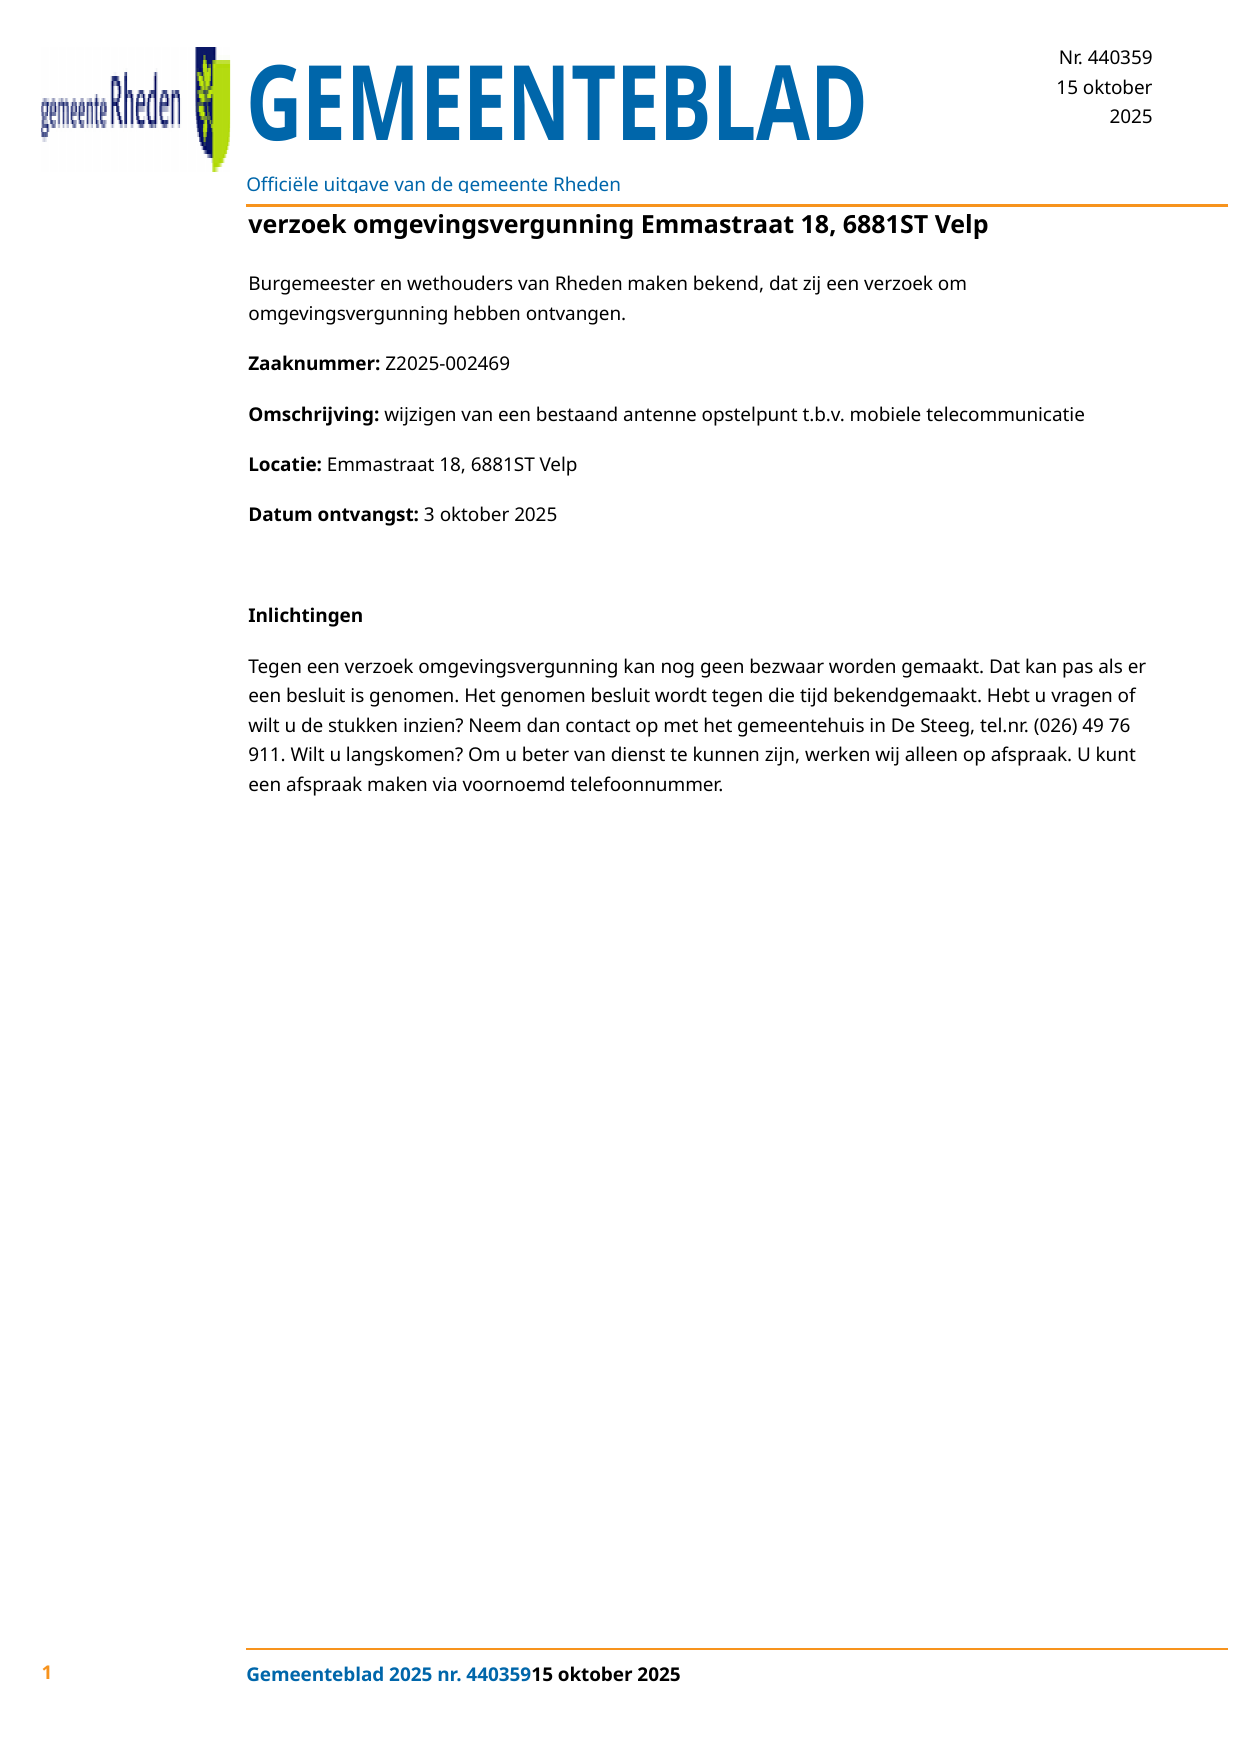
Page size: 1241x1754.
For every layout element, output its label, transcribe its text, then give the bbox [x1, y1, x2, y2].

text Datum ontvangst: 3 oktober 2025 [248, 502, 1152, 527]
picture [41, 47, 231, 172]
text verzoek omgevingsvergunning Emmastraat 18, 6881ST Velp [248, 207, 1152, 241]
text Locatie: Emmastraat 18, 6881ST Velp [248, 451, 1152, 477]
text Tegen een verzoek omgevingsvergunning kan nog geen bezwaar worden gemaakt. Dat kan pas als er een besluit is genomen. Het genomen besluit wordt tegen die tijd bekendgemaakt. Hebt u vragen of wilt u de stukken inzien? Neem dan contact op met het gemeentehuis in De Steeg, tel.nr. (026) 49 76 911. Wilt u langskomen? Om u beter van dienst te kunnen zijn, werken wij alleen op afspraak. U kunt een afspraak maken via voornoemd telefoonnummer. [248, 653, 1152, 797]
text Burgemeester en wethouders van Rheden maken bekend, dat zij een verzoek om omgevingsvergunning hebben ontvangen. [248, 270, 1152, 326]
text Omschrijving: wijzigen van een bestaand antenne opstelpunt t.b.v. mobiele telecommunicatie [248, 401, 1152, 426]
text Inlichtingen [248, 602, 1152, 628]
text Zaaknummer: Z2025-002469 [248, 350, 1152, 376]
